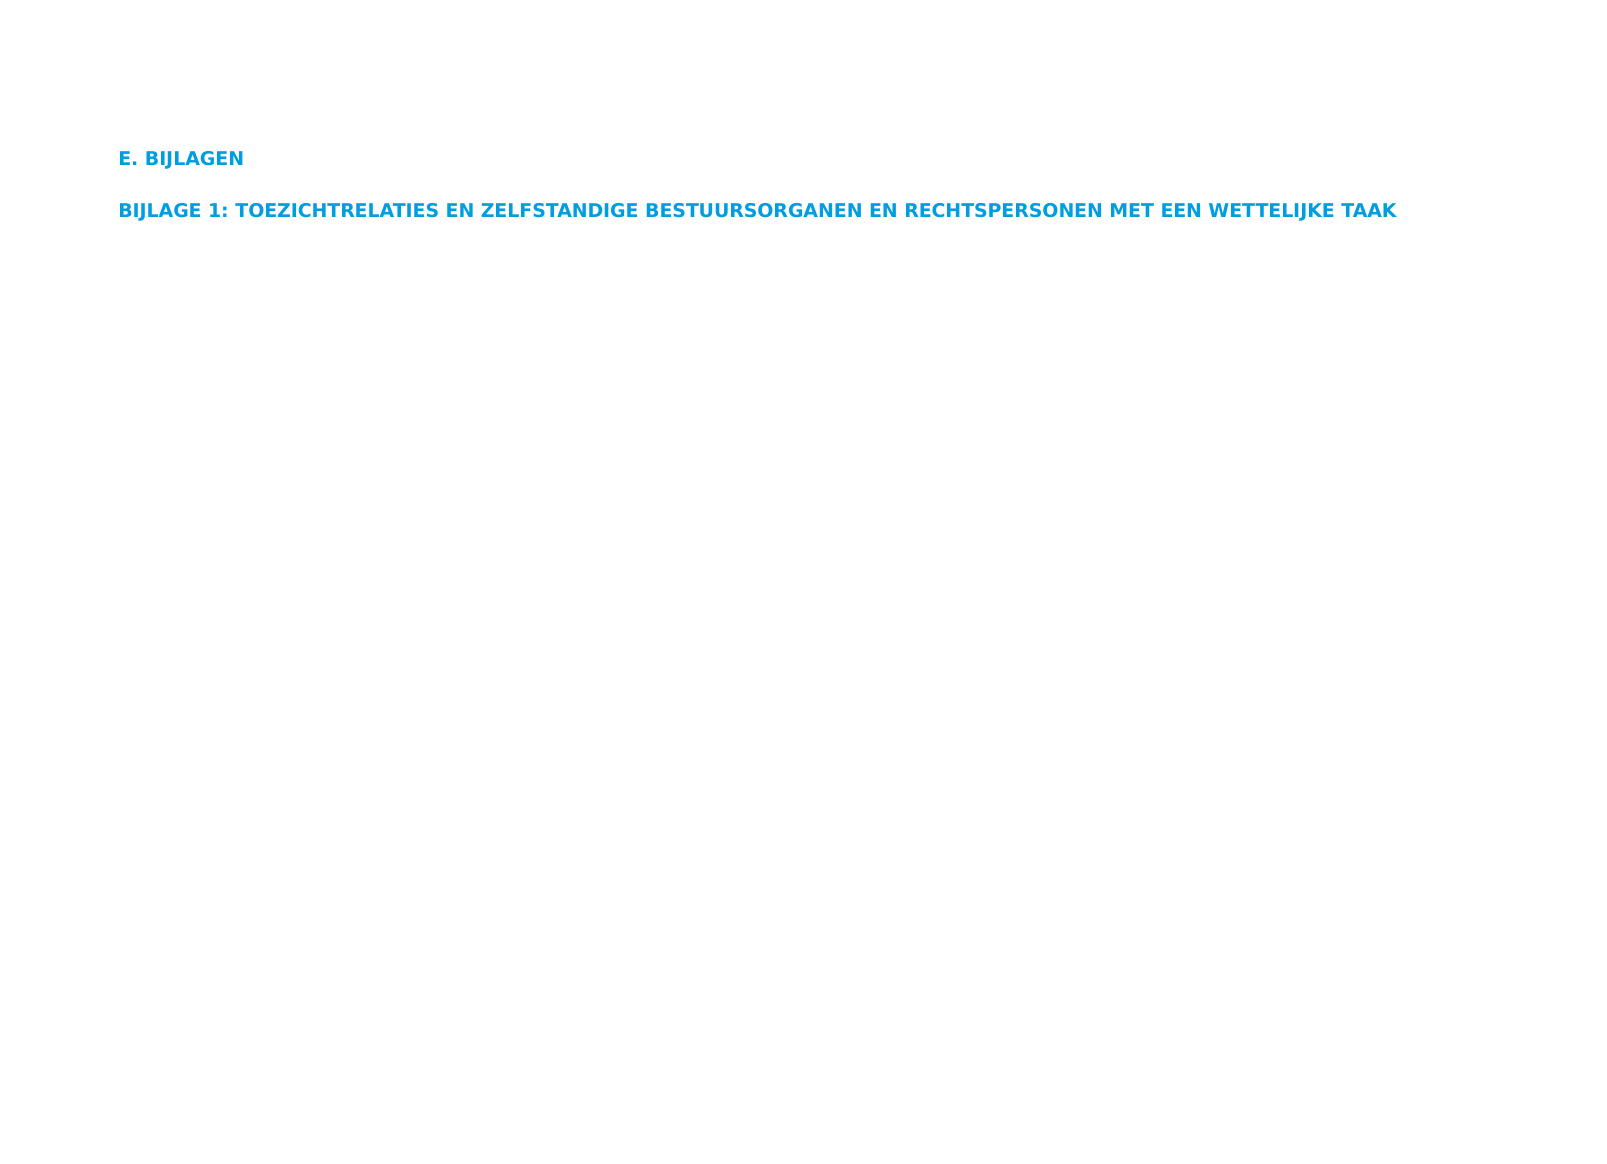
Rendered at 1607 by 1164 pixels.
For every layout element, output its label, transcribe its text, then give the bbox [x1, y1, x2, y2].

subtitle E. BIJLAGEN [118, 148, 1488, 170]
subtitle BIJLAGE 1: TOEZICHTRELATIES EN ZELFSTANDIGE BESTUURSORGANEN EN RECHTSPERSONEN MET EEN WETTELIJKE TAAK [118, 200, 1488, 222]
